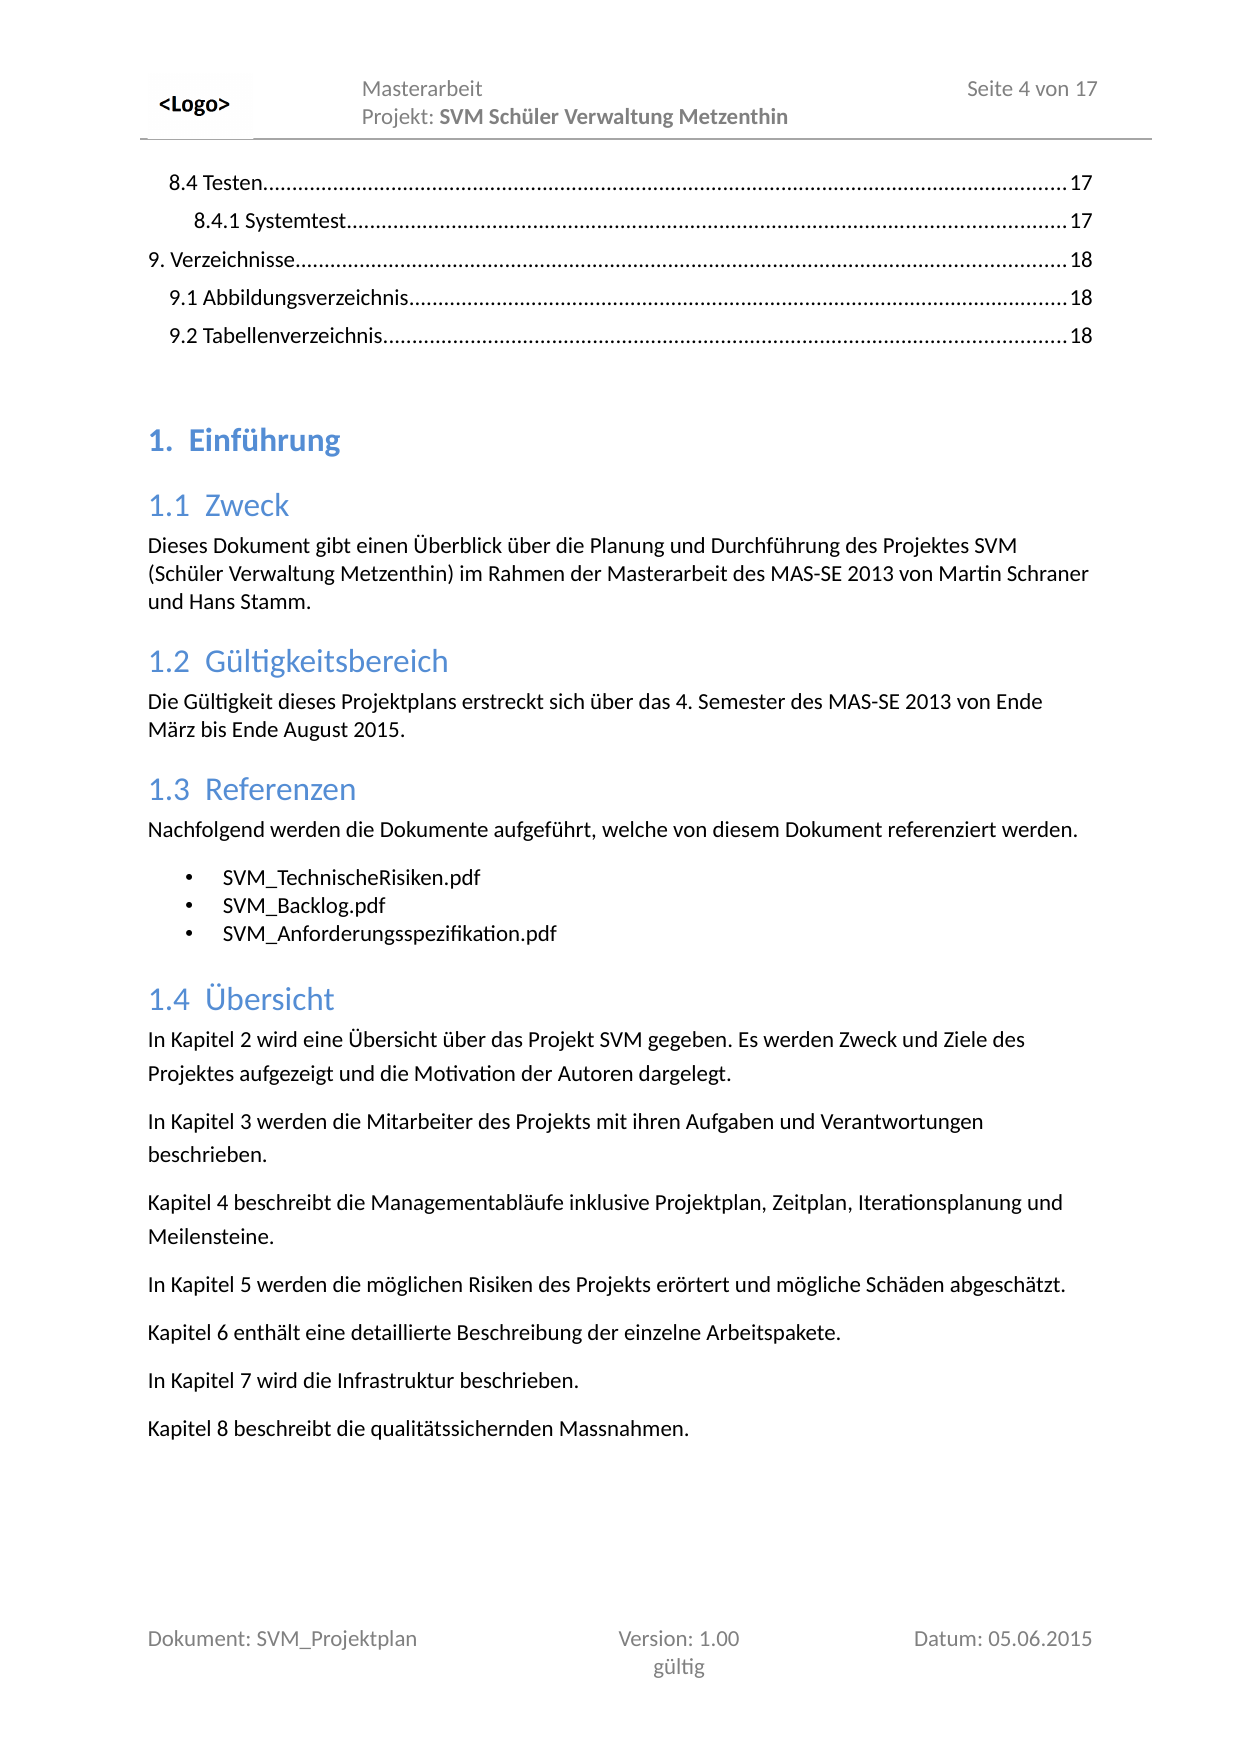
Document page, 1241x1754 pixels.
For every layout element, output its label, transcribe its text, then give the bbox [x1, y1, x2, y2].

text Kapitel 6 enthält eine detaillierte Beschreibung der einzelne Arbeitspakete. [148, 1318, 1093, 1346]
text In Kapitel 7 wird die Infrastruktur beschrieben. [148, 1366, 1093, 1394]
text In Kapitel 2 wird eine Übersicht über das Projekt SVM gegeben. Es werden Zweck und Ziele des Projektes aufgezeigt und die Motivation der Autoren dargelegt. [148, 1025, 1093, 1087]
list SVM_TechnischeRisiken.pdf [185, 863, 1093, 892]
text In Kapitel 5 werden die möglichen Risiken des Projekts erörtert und mögliche Schäden abgeschätzt. [148, 1270, 1093, 1298]
text Kapitel 4 beschreibt die Managementabläufe inklusive Projektplan, Zeitplan, Iterationsplanung und Meilensteine. [148, 1188, 1093, 1250]
text In Kapitel 3 werden die Mitarbeiter des Projekts mit ihren Aufgaben und Verantwortungen beschrieben. [148, 1107, 1093, 1168]
subtitle Referenzen [148, 768, 1093, 809]
subtitle Einführung [148, 419, 1093, 459]
text Kapitel 8 beschreibt die qualitätssichernden Massnahmen. [148, 1414, 1093, 1442]
picture [147, 73, 254, 139]
text Die Gültigkeit dieses Projektplans erstreckt sich über das 4. Semester des MAS-SE 2013 von Ende März bis Ende August 2015. [148, 687, 1093, 743]
text 8.4.1 Systemtest 17 [193, 206, 1093, 234]
list SVM_Anforderungsspezifikation.pdf [185, 919, 1093, 948]
subtitle Übersicht [148, 978, 1093, 1019]
subtitle Zweck [148, 484, 1093, 525]
subtitle Gültigkeitsbereich [148, 640, 1093, 681]
text 9. Verzeichnisse 18 [148, 245, 1093, 273]
text Dieses Dokument gibt einen Überblick über die Planung und Durchführung des Projektes SVM (Schüler Verwaltung Metzenthin) im Rahmen der Masterarbeit des MAS-SE 2013 von Martin Schraner und Hans Stamm. [148, 531, 1093, 615]
text Nachfolgend werden die Dokumente aufgeführt, welche von diesem Dokument referenziert werden. [148, 815, 1093, 843]
text 9.1 Abbildungsverzeichnis 18 [168, 283, 1093, 311]
list SVM_Backlog.pdf [185, 892, 1093, 919]
text 9.2 Tabellenverzeichnis 18 [168, 322, 1093, 350]
text 8.4 Testen 17 [168, 168, 1093, 196]
